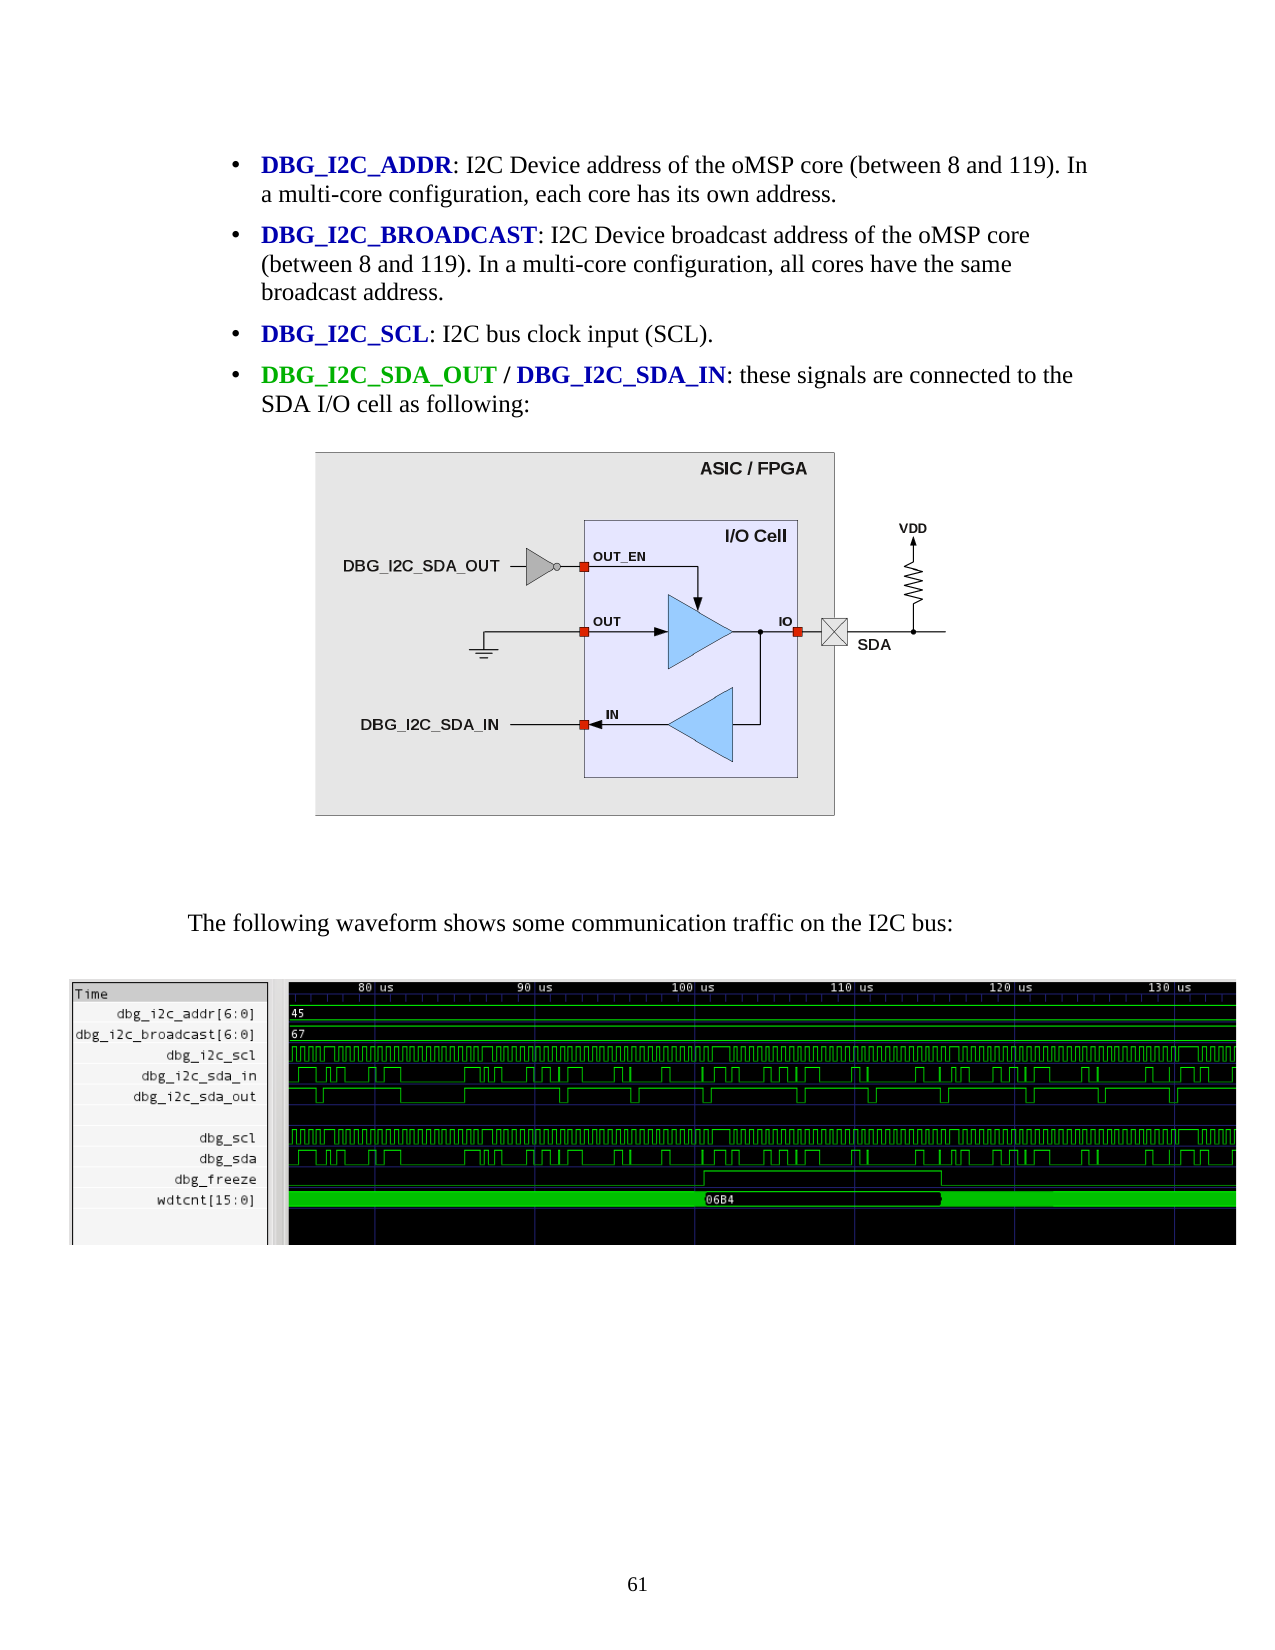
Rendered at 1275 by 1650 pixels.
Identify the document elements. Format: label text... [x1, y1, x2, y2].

list DBG_I2C_BROADCAST: I2C Device broadcast address of the oMSP core (between 8 and 119). In a multi-core configuration, all cores have the same broadcast address. [231, 220, 1088, 306]
list DBG_I2C_SCL: I2C bus clock input (SCL). [231, 319, 1088, 347]
picture [315, 441, 960, 826]
list DBG_I2C_ADDR: I2C Device address of the oMSP core (between 8 and 119). In a multi-core configuration, each core has its own address. [231, 150, 1088, 207]
text The following waveform shows some communication traffic on the I2C bus: [187, 908, 1088, 936]
list DBG_I2C_SDA_OUT / DBG_I2C_SDA_IN: these signals are connected to the SDA I/O cell as following: [231, 360, 1088, 417]
picture [69, 979, 1237, 1245]
